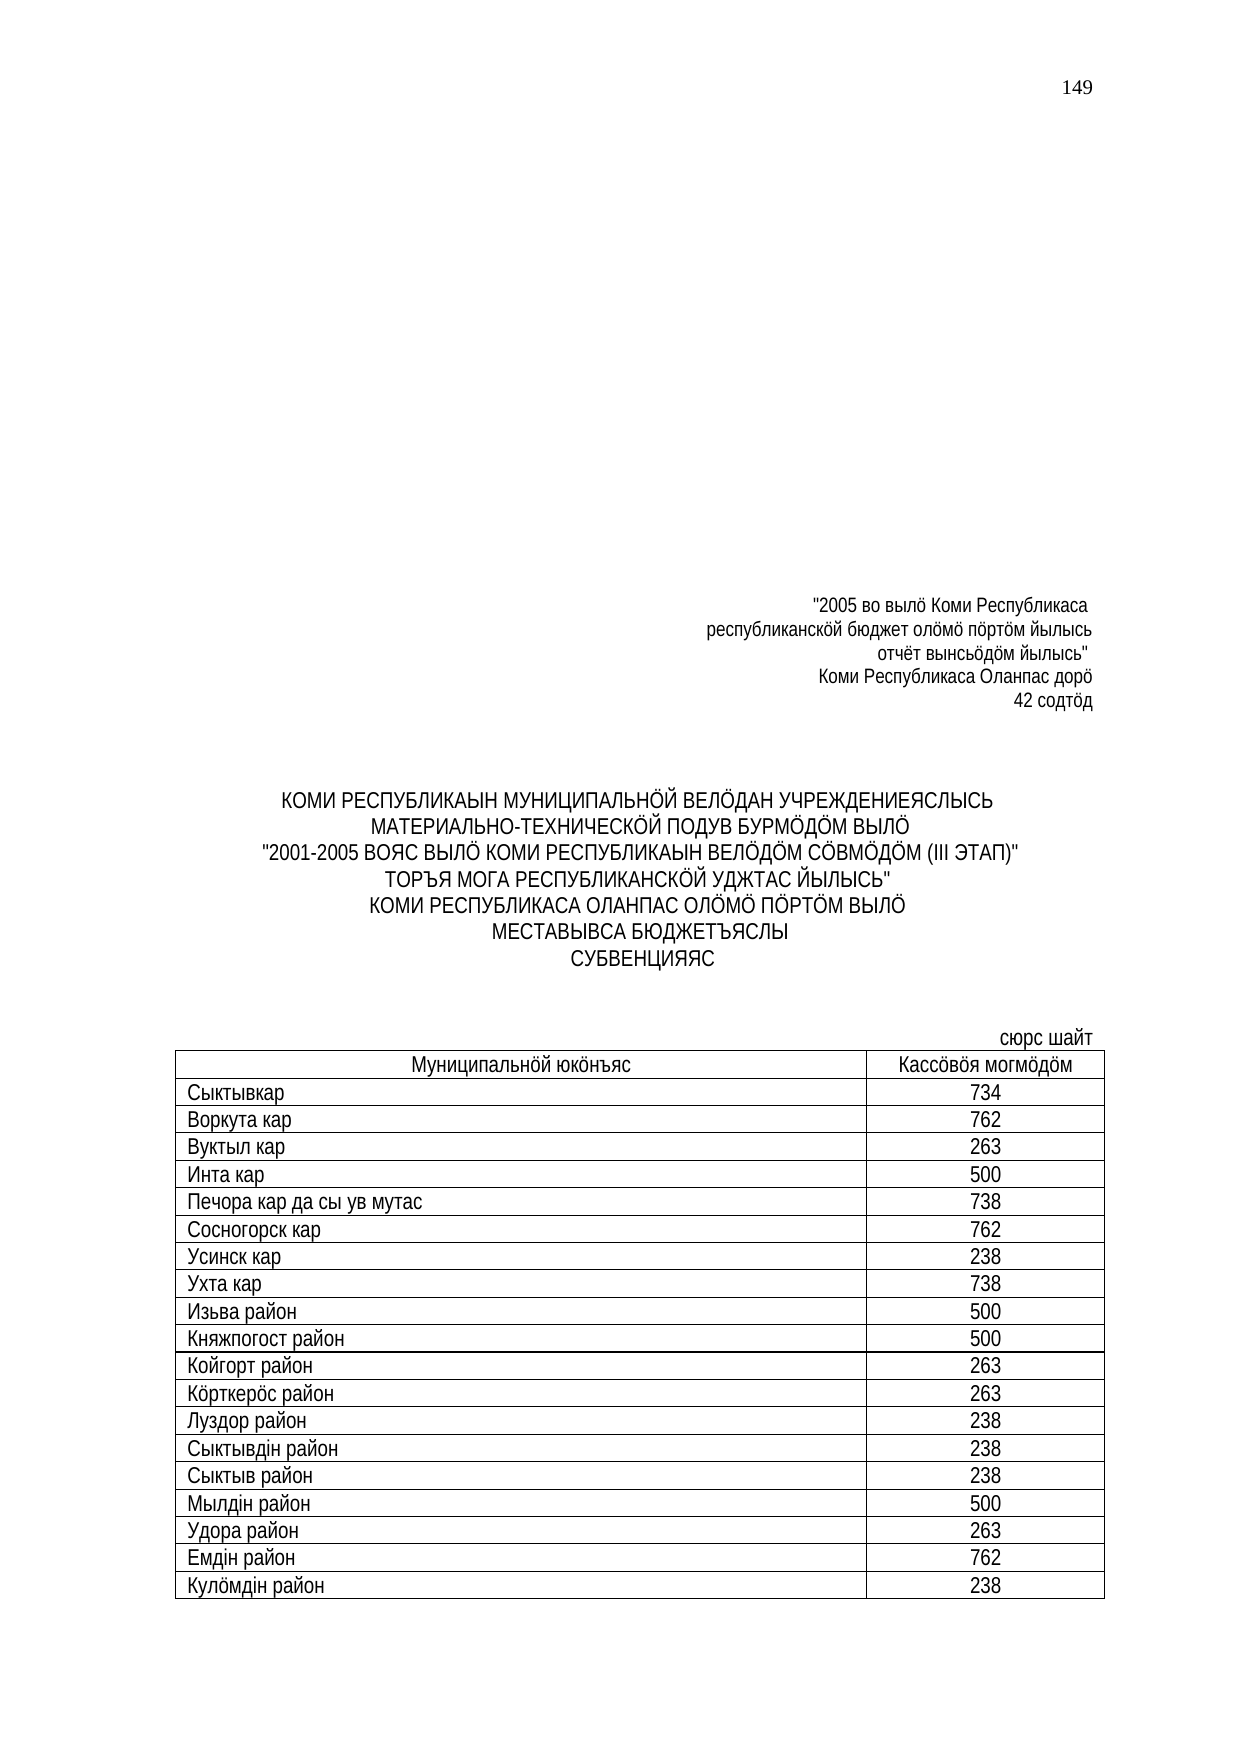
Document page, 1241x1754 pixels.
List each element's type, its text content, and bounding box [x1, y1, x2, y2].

table_cell Кулöмдiн район [176, 1572, 866, 1598]
table_cell Княжпогост район [176, 1325, 866, 1351]
table_cell 500 [867, 1298, 1104, 1324]
table_cell 238 [867, 1572, 1104, 1598]
text СУБВЕНЦИЯЯС [187, 945, 1093, 971]
table_cell 738 [867, 1270, 1104, 1297]
text Коми Республикаса Оланпас дорö [187, 664, 1093, 688]
table_cell 238 [867, 1243, 1104, 1269]
table_cell Сыктывкар [176, 1079, 866, 1105]
table_cell Вуктыл кар [176, 1133, 866, 1160]
text КОМИ РЕСПУБЛИКАСА ОЛАНПАС ОЛÖМÖ ПÖРТÖМ ВЫЛÖ [187, 892, 1093, 918]
table_cell 762 [867, 1216, 1104, 1242]
text 42 содтöд [187, 688, 1093, 712]
table_cell Сосногорск кар [176, 1216, 866, 1242]
table_cell 500 [867, 1490, 1104, 1516]
table_cell Емдiн район [176, 1544, 866, 1571]
table_cell 500 [867, 1325, 1104, 1351]
text "2005 во вылö Коми Республикаса [187, 592, 1093, 616]
table_cell 762 [867, 1106, 1104, 1132]
text МЕСТАВЫВСА БЮДЖЕТЪЯСЛЫ [187, 918, 1093, 945]
table_cell Печора кар да сы ув мутас [176, 1188, 866, 1214]
table_cell 238 [867, 1407, 1104, 1434]
table_cell 263 [867, 1380, 1104, 1406]
table_cell Сыктыв район [176, 1462, 866, 1488]
table_cell 762 [867, 1544, 1104, 1571]
table_cell Луздор район [176, 1407, 866, 1434]
table_cell 263 [867, 1517, 1104, 1543]
table_cell Ухта кар [176, 1270, 866, 1297]
table_cell Воркута кар [176, 1106, 866, 1132]
table_cell 238 [867, 1435, 1104, 1461]
table_cell Усинск кар [176, 1243, 866, 1269]
text отчёт вынсьöдöм йылысь" [187, 640, 1093, 664]
text КОМИ РЕСПУБЛИКАЫН МУНИЦИПАЛЬНÖЙ ВЕЛÖДАН УЧРЕЖДЕНИЕЯСЛЫСЬ [187, 787, 1093, 813]
table_cell 500 [867, 1161, 1104, 1187]
table_cell 263 [867, 1133, 1104, 1160]
text ТОРЪЯ МОГА РЕСПУБЛИКАНСКÖЙ УДЖТАС ЙЫЛЫСЬ" [187, 866, 1093, 892]
table_header Кассöвöя могмöдöм [867, 1051, 1104, 1077]
table_cell Изьва район [176, 1298, 866, 1324]
text сюрс шайт [187, 1024, 1093, 1050]
table_cell 238 [867, 1462, 1104, 1488]
table_cell 738 [867, 1188, 1104, 1214]
table_cell Койгорт район [176, 1353, 866, 1379]
text МАТЕРИАЛЬНО-ТЕХНИЧЕСКÖЙ ПОДУВ БУРМÖДÖМ ВЫЛÖ [187, 813, 1093, 839]
text "2001-2005 ВОЯС ВЫЛÖ КОМИ РЕСПУБЛИКАЫН ВЕЛÖДÖМ СÖВМÖДÖМ (III ЭТАП)" [187, 839, 1093, 866]
text республиканскöй бюджет олöмö пöртöм йылысь [187, 616, 1093, 640]
table_cell Удора район [176, 1517, 866, 1543]
table_header Муниципальнöй юкöнъяс [176, 1051, 866, 1077]
table_cell Сыктывдiн район [176, 1435, 866, 1461]
table_cell 734 [867, 1079, 1104, 1105]
table_cell Мылдiн район [176, 1490, 866, 1516]
table_cell Инта кар [176, 1161, 866, 1187]
table_cell Кöрткерöс район [176, 1380, 866, 1406]
table_cell 263 [867, 1353, 1104, 1379]
